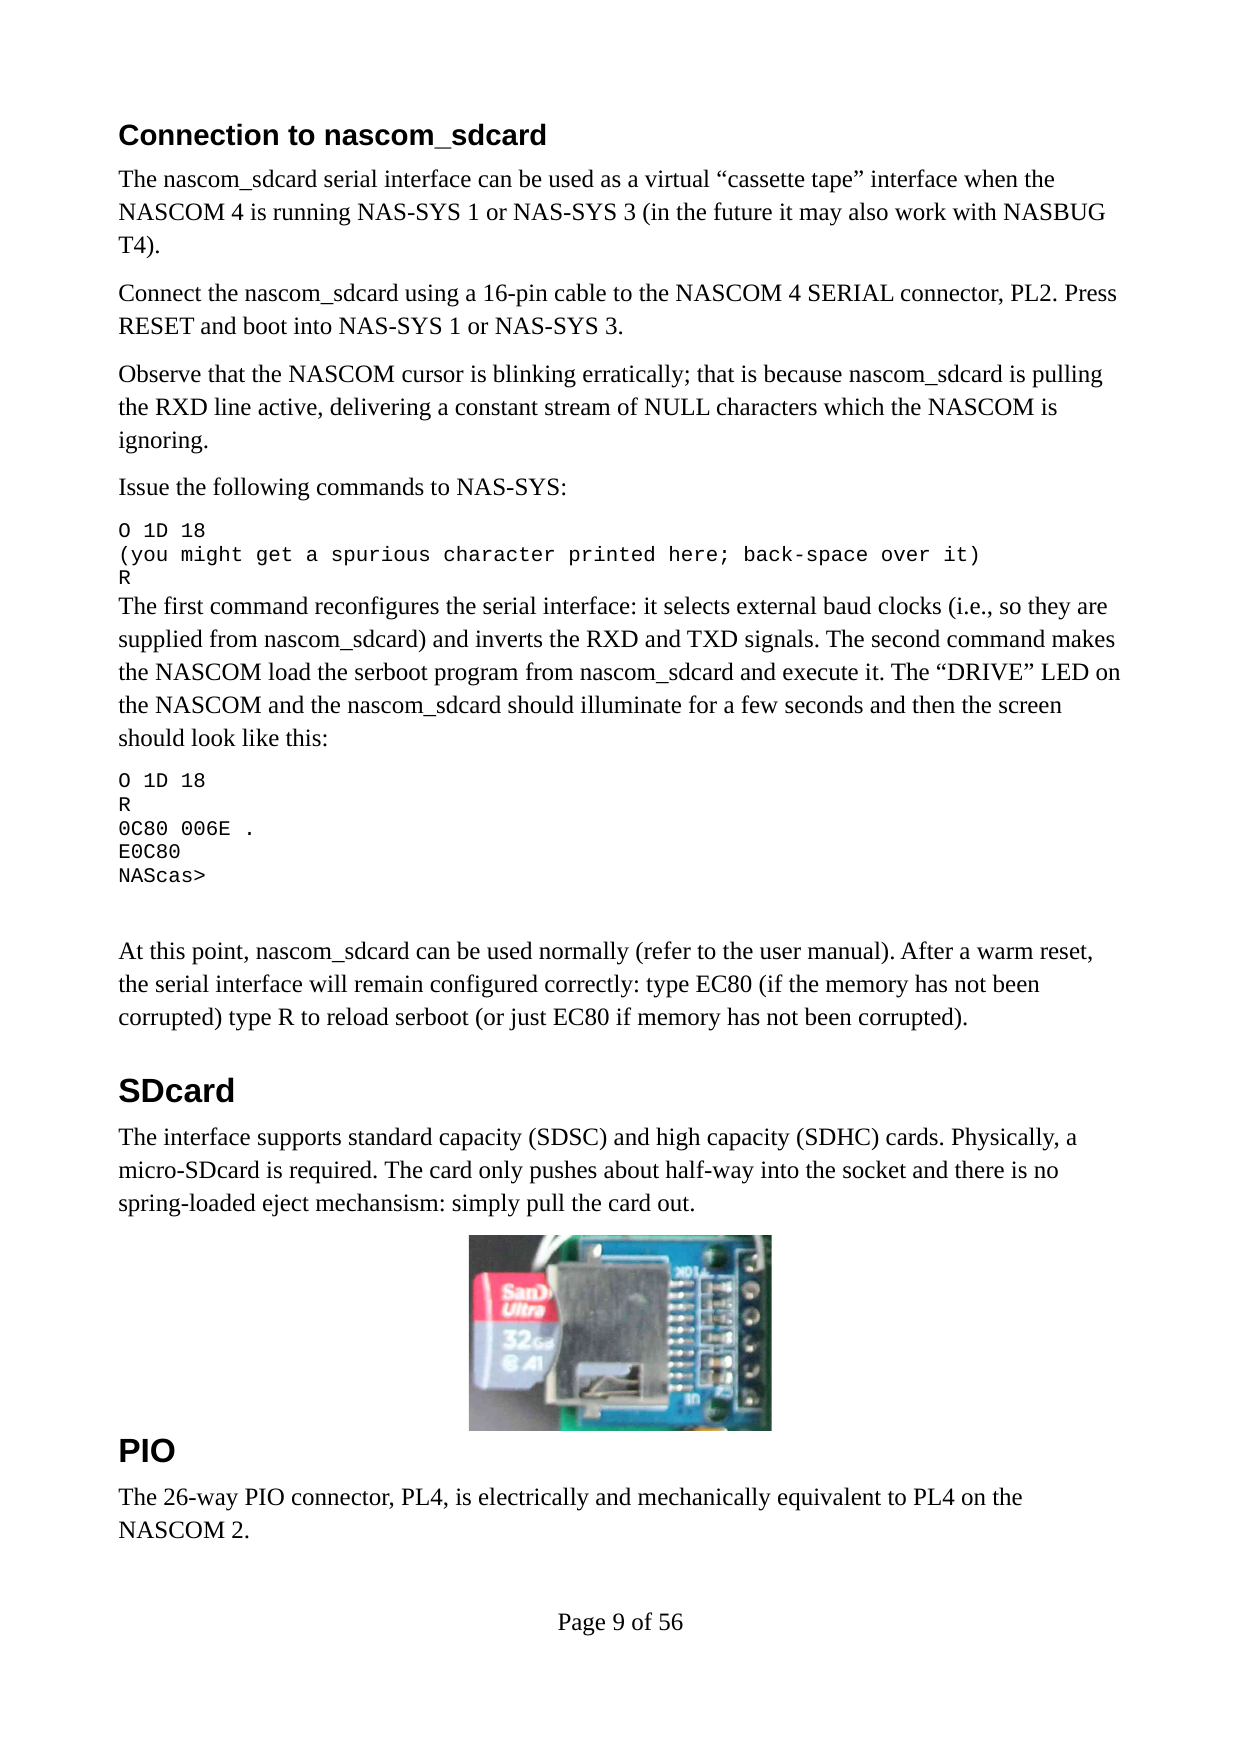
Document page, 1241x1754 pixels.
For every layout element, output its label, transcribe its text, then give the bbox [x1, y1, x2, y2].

text Connect the nascom_sdcard using a 16-pin cable to the NASCOM 4 SERIAL connector, PL2. Press RESET and boot into NAS-SYS 1 or NAS-SYS 3. [118, 278, 1122, 340]
text NAScas> [118, 865, 1122, 889]
text The interface supports standard capacity (SDSC) and high capacity (SDHC) cards. Physically, a micro-SDcard is required. The card only pushes about half-way into the socket and there is no spring-loaded eject mechansism: simply pull the card out. [118, 1122, 1122, 1217]
text At this point, nascom_sdcard can be used normally (refer to the user manual). After a warm reset, the serial interface will remain configured correctly: type EC80 (if the memory has not been corrupted) type R to reload serboot (or just EC80 if memory has not been corrupted). [118, 936, 1122, 1031]
subtitle Connection to nascom_sdcard [118, 118, 1122, 152]
text (you might get a spurious character printed here; back-space over it) [118, 543, 1122, 567]
text O 1D 18 [118, 771, 1122, 794]
text The first command reconfigures the serial interface: it selects external baud clocks (i.e., so they are supplied from nascom_sdcard) and inverts the RXD and TXD signals. The second command makes the NASCOM load the serboot program from nascom_sdcard and execute it. The “DRIVE” LED on the NASCOM and the nascom_sdcard should illuminate for a few seconds and then the screen should look like this: [118, 591, 1122, 752]
text The 26-way PIO connector, PL4, is electrically and mechanically equivalent to PL4 on the NASCOM 2. [118, 1482, 1122, 1543]
subtitle SDcard [118, 1071, 1122, 1109]
text Issue the following commands to NAS-SYS: [118, 472, 1122, 501]
text 0C80 006E . [118, 818, 1122, 841]
picture [468, 1235, 772, 1431]
text R [118, 794, 1122, 818]
text O 1D 18 [118, 520, 1122, 543]
text E0C80 [118, 841, 1122, 865]
text R [118, 567, 1122, 591]
text The nascom_sdcard serial interface can be used as a virtual “cassette tape” interface when the NASCOM 4 is running NAS-SYS 1 or NAS-SYS 3 (in the future it may also work with NASBUG T4). [118, 164, 1122, 259]
text Observe that the NASCOM cursor is blinking erratically; that is because nascom_sdcard is pulling the RXD line active, delivering a constant stream of NULL characters which the NASCOM is ignoring. [118, 359, 1122, 453]
subtitle PIO [118, 1431, 1122, 1469]
